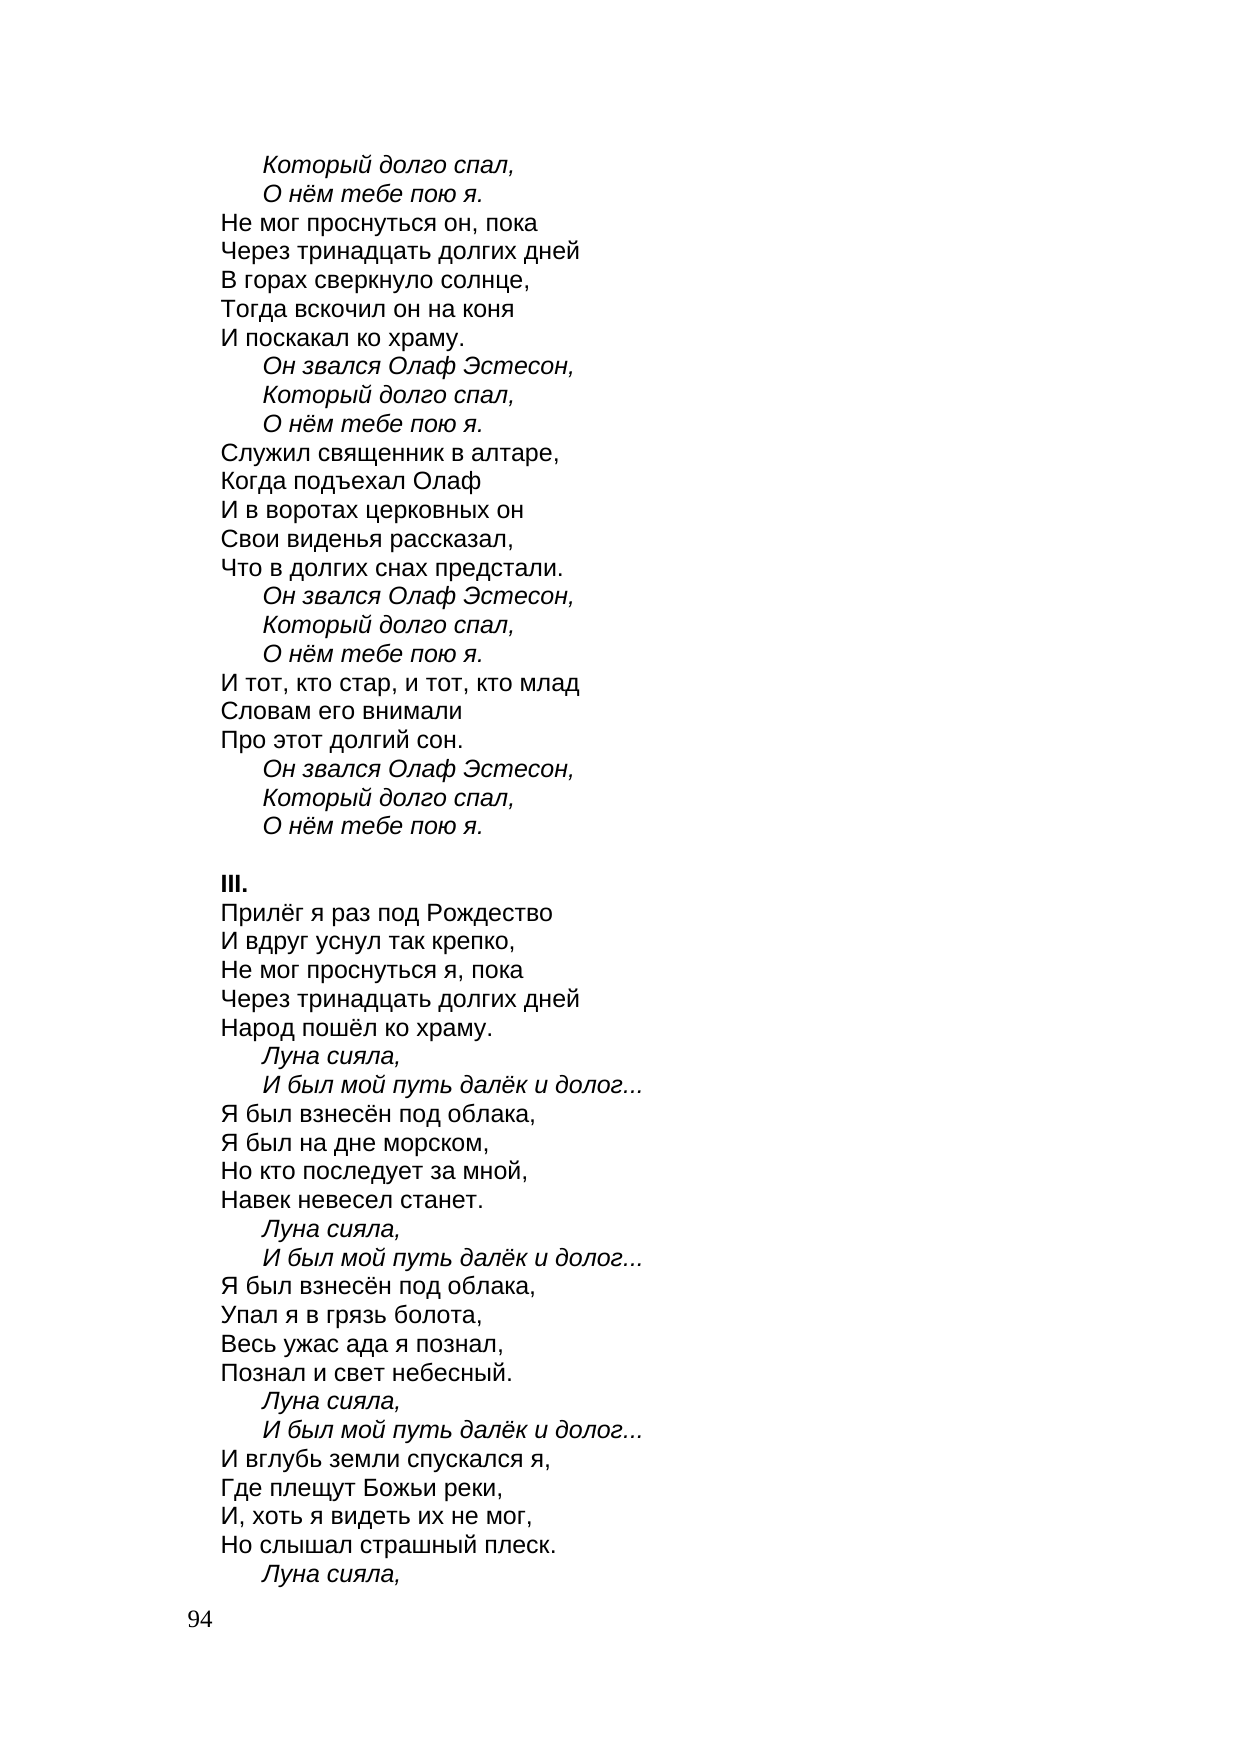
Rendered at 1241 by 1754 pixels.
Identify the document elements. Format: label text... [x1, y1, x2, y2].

text О нём тебе пою я. [195, 639, 1053, 667]
text Я был на дне морском, [195, 1127, 1053, 1156]
text Тогда вскочил он на коня [195, 294, 1053, 322]
text Который долго спал, [195, 782, 1053, 811]
text Он звался Олаф Эстесон, [195, 351, 1053, 380]
text Луна сияла, [195, 1386, 1053, 1415]
text Познал и свет небесный. [195, 1357, 1053, 1386]
text III. [195, 869, 1053, 897]
text Который долго спал, [195, 380, 1053, 409]
text Я был взнесён под облака, [195, 1271, 1053, 1300]
text И был мой путь далёк и долог... [195, 1070, 1053, 1099]
text Свои виденья рассказал, [195, 524, 1053, 552]
text Не мог проснуться он, пока [195, 207, 1053, 236]
text Но слышал страшный плеск. [195, 1530, 1053, 1559]
text Народ пошёл ко храму. [195, 1012, 1053, 1041]
text Что в долгих снах предстали. [195, 552, 1053, 581]
text Служил священник в алтаре, [195, 437, 1053, 466]
text И вдруг уснул так крепко, [195, 926, 1053, 955]
text Через тринадцать долгих дней [195, 236, 1053, 265]
text Он звался Олаф Эстесон, [195, 581, 1053, 610]
text Словам его внимали [195, 696, 1053, 725]
text Когда подъехал Олаф [195, 466, 1053, 495]
text Он звался Олаф Эстесон, [195, 754, 1053, 782]
text О нём тебе пою я. [195, 179, 1053, 207]
text Где плещут Божьи реки, [195, 1472, 1053, 1501]
text О нём тебе пою я. [195, 409, 1053, 437]
text Навек невесел станет. [195, 1185, 1053, 1214]
text И поскакал ко храму. [195, 322, 1053, 351]
text Прилёг я раз под Рождество [195, 897, 1053, 926]
text О нём тебе пою я. [195, 811, 1053, 840]
text Который долго спал, [195, 150, 1053, 179]
text В горах сверкнуло солнце, [195, 265, 1053, 294]
text Про этот долгий сон. [195, 725, 1053, 754]
text Не мог проснуться я, пока [195, 955, 1053, 984]
text Луна сияла, [195, 1041, 1053, 1070]
text И был мой путь далёк и долог... [195, 1242, 1053, 1271]
text И тот, кто стар, и тот, кто млад [195, 667, 1053, 696]
text И, хоть я видеть их не мог, [195, 1501, 1053, 1530]
text Через тринадцать долгих дней [195, 984, 1053, 1012]
text И был мой путь далёк и долог... [195, 1415, 1053, 1444]
text Весь ужас ада я познал, [195, 1329, 1053, 1357]
text Луна сияла, [195, 1559, 1053, 1587]
text Луна сияла, [195, 1214, 1053, 1242]
text Я был взнесён под облака, [195, 1099, 1053, 1127]
text И в воротах церковных он [195, 495, 1053, 524]
text Упал я в грязь болота, [195, 1300, 1053, 1329]
text Но кто последует за мной, [195, 1156, 1053, 1185]
text Который долго спал, [195, 610, 1053, 639]
text И вглубь земли спускался я, [195, 1444, 1053, 1472]
